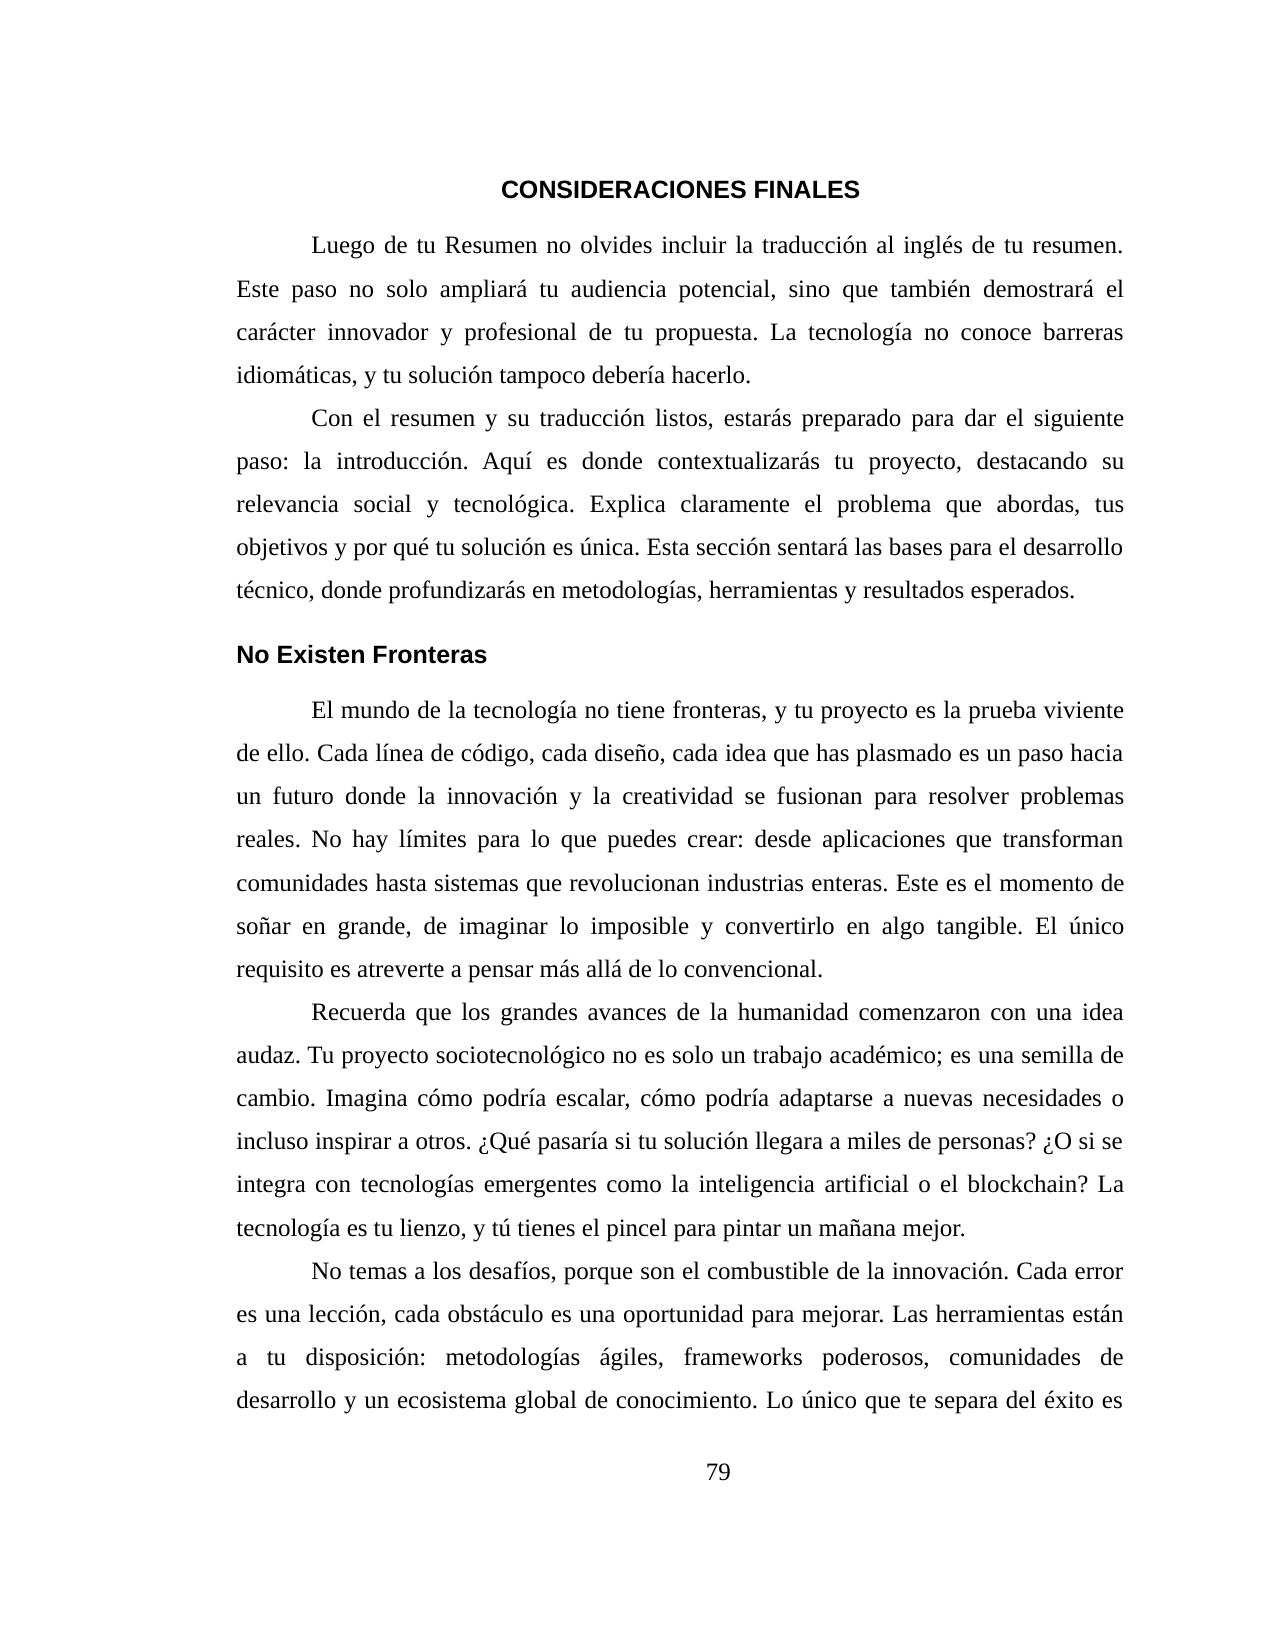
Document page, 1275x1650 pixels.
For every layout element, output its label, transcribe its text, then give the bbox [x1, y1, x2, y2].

subtitle No Existen Fronteras [236, 639, 1125, 668]
text El mundo de la tecnología no tiene fronteras, y tu proyecto es la prueba viviente de ello. Cada línea de código, cada diseño, cada idea que has plasmado es un paso hacia un futuro donde la innovación y la creatividad se fusionan para resolver problemas reales. No hay límites para lo que puedes crear: desde aplicaciones que transforman comunidades hasta sistemas que revolucionan industrias enteras. Este es el momento de soñar en grande, de imaginar lo imposible y convertirlo en algo tangible. El único requisito es atreverte a pensar más allá de lo convencional. [236, 695, 1125, 983]
text Recuerda que los grandes avances de la humanidad comenzaron con una idea audaz. Tu proyecto sociotecnológico no es solo un trabajo académico; es una semilla de cambio. Imagina cómo podría escalar, cómo podría adaptarse a nuevas necesidades o incluso inspirar a otros. ¿Qué pasaría si tu solución llegara a miles de personas? ¿O si se integra con tecnologías emergentes como la inteligencia artificial o el blockchain? La tecnología es tu lienzo, y tú tienes el pincel para pintar un mañana mejor. [236, 997, 1125, 1241]
text Con el resumen y su traducción listos, estarás preparado para dar el siguiente paso: la introducción. Aquí es donde contextualizarás tu proyecto, destacando su relevancia social y tecnológica. Explica claramente el problema que abordas, tus objetivos y por qué tu solución es única. Esta sección sentará las bases para el desarrollo técnico, donde profundizarás en metodologías, herramientas y resultados esperados. [236, 403, 1125, 604]
text Luego de tu Resumen no olvides incluir la traducción al inglés de tu resumen. Este paso no solo ampliará tu audiencia potencial, sino que también demostrará el carácter innovador y profesional de tu propuesta. La tecnología no conoce barreras idiomáticas, y tu solución tampoco debería hacerlo. [236, 231, 1125, 389]
subtitle CONSIDERACIONES FINALES [236, 175, 1125, 204]
text No temas a los desafíos, porque son el combustible de la innovación. Cada error es una lección, cada obstáculo es una oportunidad para mejorar. Las herramientas están a tu disposición: metodologías ágiles, frameworks poderosos, comunidades de desarrollo y un ecosistema global de conocimiento. Lo único que te separa del éxito es [236, 1256, 1125, 1414]
